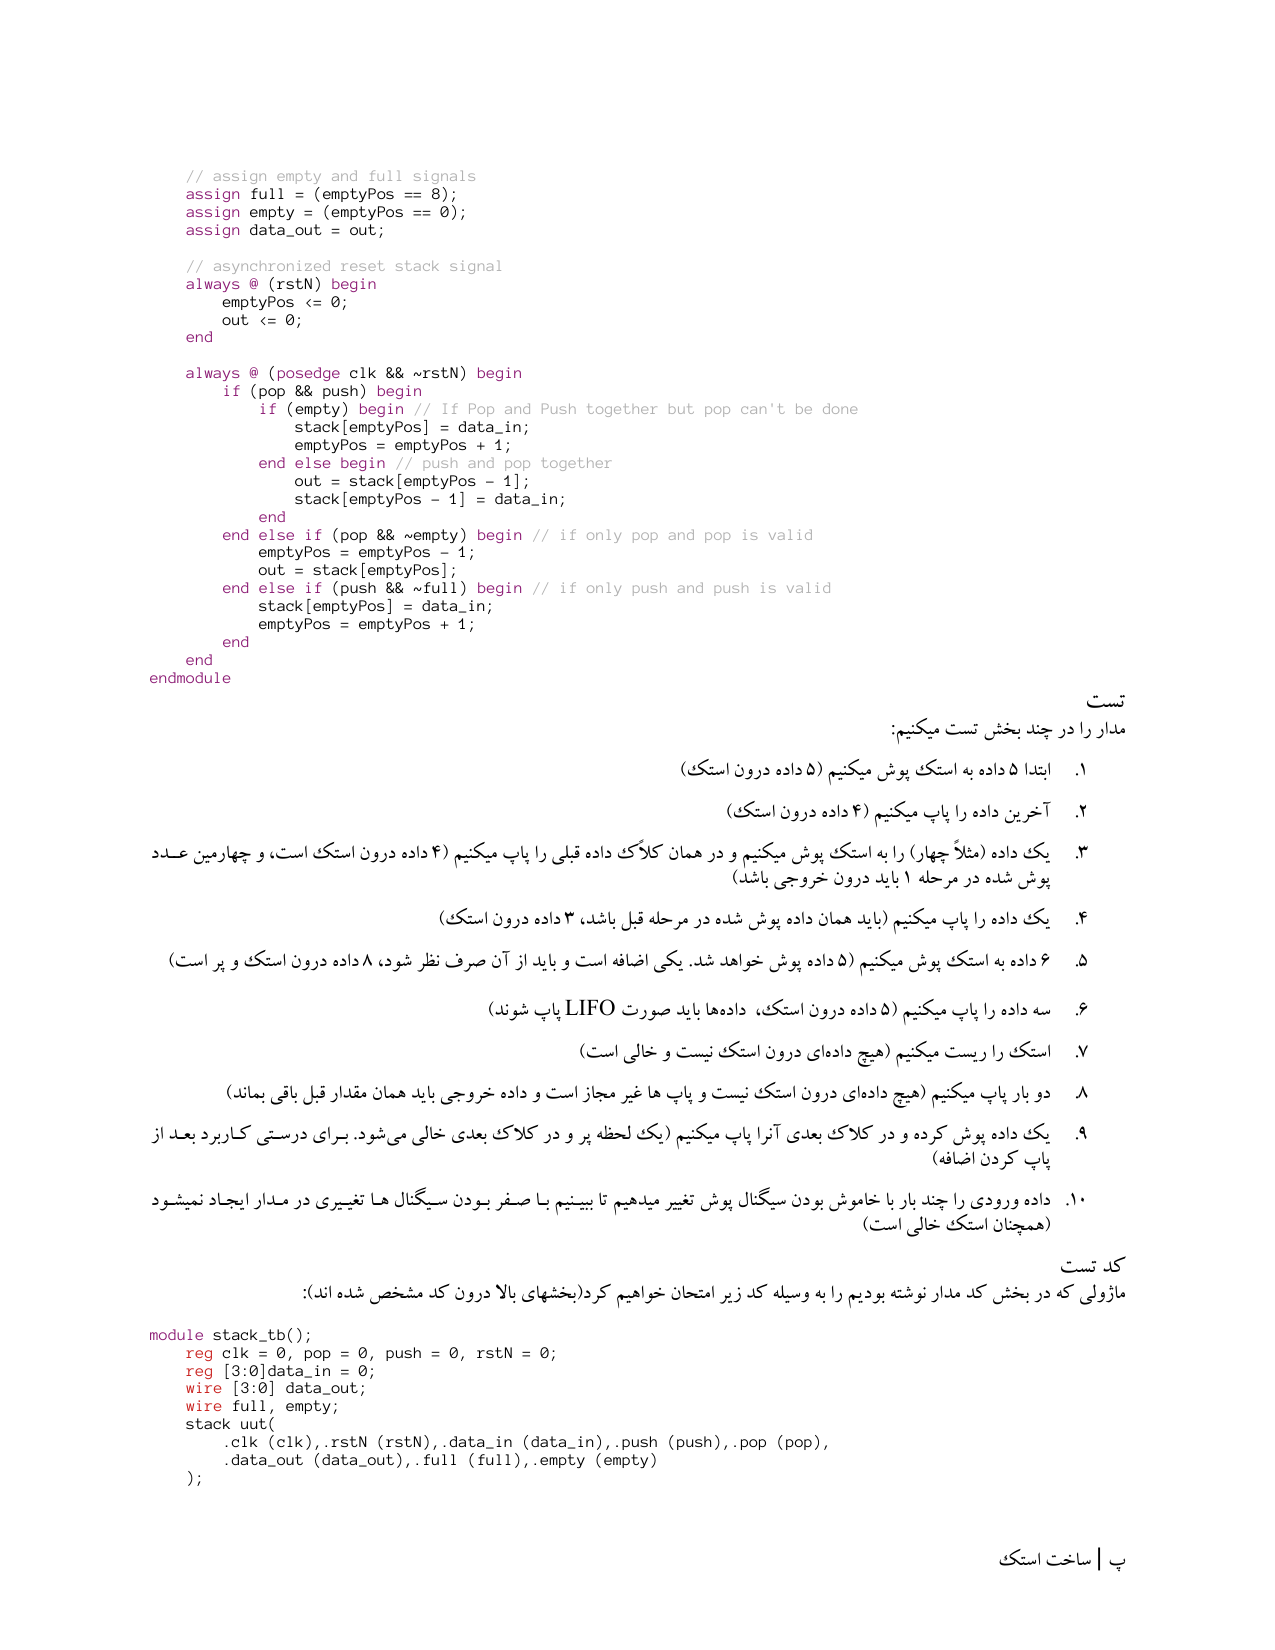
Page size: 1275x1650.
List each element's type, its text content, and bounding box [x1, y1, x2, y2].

text always @ (rstN) begin [150, 275, 1125, 292]
text end [150, 652, 1125, 668]
text if (pop && push) begin [150, 383, 1125, 399]
list ابتدا 5 داده به استک پوش میکنیم (5 داده درون استک) [150, 762, 1087, 785]
list استک را ریست میکنیم (هیچ داده‌ای درون استک نیست و خالی است) [150, 1043, 1087, 1066]
text assign empty = (emptyPos == 0); [150, 204, 1125, 220]
text end [150, 508, 1125, 525]
list دو بار پاپ میکنیم (هیچ داده‌ای درون استک نیست و پاپ ها غیر مجاز است و داده خروجی باید همان مقدار قبل باقی بماند) [150, 1085, 1087, 1108]
list یک داده (مثلاً چهار) را به استک پوش میکنیم و در همان کلاًک داده قبلی را پاپ میکنیم (4 داده درون استک است، و چهارمین عدد پوش شده در مرحله 1 باید درون خروجی باشد) [150, 845, 1087, 892]
text .clk (clk),.rstN (rstN),.data_in (data_in),.push (push),.pop (pop), [150, 1434, 1125, 1451]
text module stack_tb(); [150, 1326, 1125, 1343]
text emptyPos = emptyPos + 1; [150, 616, 1125, 632]
subtitle تست [150, 692, 1125, 719]
text ماژولی که در بخش کد مدار نوشته بودیم را به وسیله کد زیر امتحان خواهیم کرد(بخشهای بالا درون کد مشخص شده اند): [150, 1285, 1125, 1308]
text emptyPos = emptyPos - 1; [150, 544, 1125, 561]
list یک داده پوش کرده و در کلاک بعدی آنرا پاپ میکنیم (یک لحظه پر و در کلاک بعدی خالی می‌شود. برای درستی کاربرد بعد از پاپ کردن اضافه) [150, 1126, 1087, 1174]
text emptyPos <= 0; [150, 293, 1125, 310]
text wire full, empty; [150, 1398, 1125, 1415]
text end [150, 329, 1125, 346]
text مدار را در چند بخش تست میکنیم: [150, 721, 1125, 744]
text ); [150, 1470, 1125, 1486]
text assign full = (emptyPos == 8); [150, 186, 1125, 202]
text end else begin // push and pop together [150, 454, 1125, 471]
text .data_out (data_out),.full (full),.empty (empty) [150, 1452, 1125, 1468]
text if (empty) begin // If Pop and Push together but pop can't be done [150, 401, 1125, 417]
list سه داده را پاپ میکنیم (5 داده درون استک، داده‌ها باید صورت LIFO پاپ شوند) [150, 994, 1087, 1024]
text out = stack[emptyPos]; [150, 562, 1125, 579]
text stack[emptyPos] = data_in; [150, 419, 1125, 435]
text end [150, 634, 1125, 650]
text out = stack[emptyPos - 1]; [150, 472, 1125, 489]
list 6 داده به استک پوش میکنیم (5 داده پوش خواهد شد. یکی اضافه است و باید از آن صرف نظر شود، 8 داده درون استک و پر است) [150, 952, 1087, 975]
text stack[emptyPos] = data_in; [150, 598, 1125, 614]
list داده ورودی را چند بار با خاموش بودن سیگنال پوش تغییر میدهیم تا ببینیم با صفر بودن سیگنال ها تغییری در مدار ایجاد نمیشود (همچنان استک خالی است) [150, 1192, 1087, 1240]
text // asynchronized reset stack signal [150, 257, 1125, 274]
list آخرین داده را پاپ میکنیم (4 داده درون استک) [150, 803, 1087, 826]
text endmodule [150, 669, 1125, 686]
text reg clk = 0, pop = 0, push = 0, rstN = 0; [150, 1344, 1125, 1361]
text stack[emptyPos - 1] = data_in; [150, 490, 1125, 507]
text assign data_out = out; [150, 222, 1125, 238]
text // assign empty and full signals [150, 168, 1125, 184]
text emptyPos = emptyPos + 1; [150, 437, 1125, 453]
text always @ (posedge clk && ~rstN) begin [150, 365, 1125, 382]
subtitle کد تست [150, 1258, 1125, 1283]
text reg [3:0]data_in = 0; [150, 1362, 1125, 1379]
text stack uut( [150, 1416, 1125, 1433]
text end else if (pop && ~empty) begin // if only pop and pop is valid [150, 526, 1125, 543]
list یک داده را پاپ میکنیم (باید همان داده پوش شده در مرحله قبل باشد، 3 داده درون استک) [150, 911, 1087, 934]
text wire [3:0] data_out; [150, 1380, 1125, 1397]
text out <= 0; [150, 311, 1125, 328]
text end else if (push && ~full) begin // if only push and push is valid [150, 580, 1125, 597]
